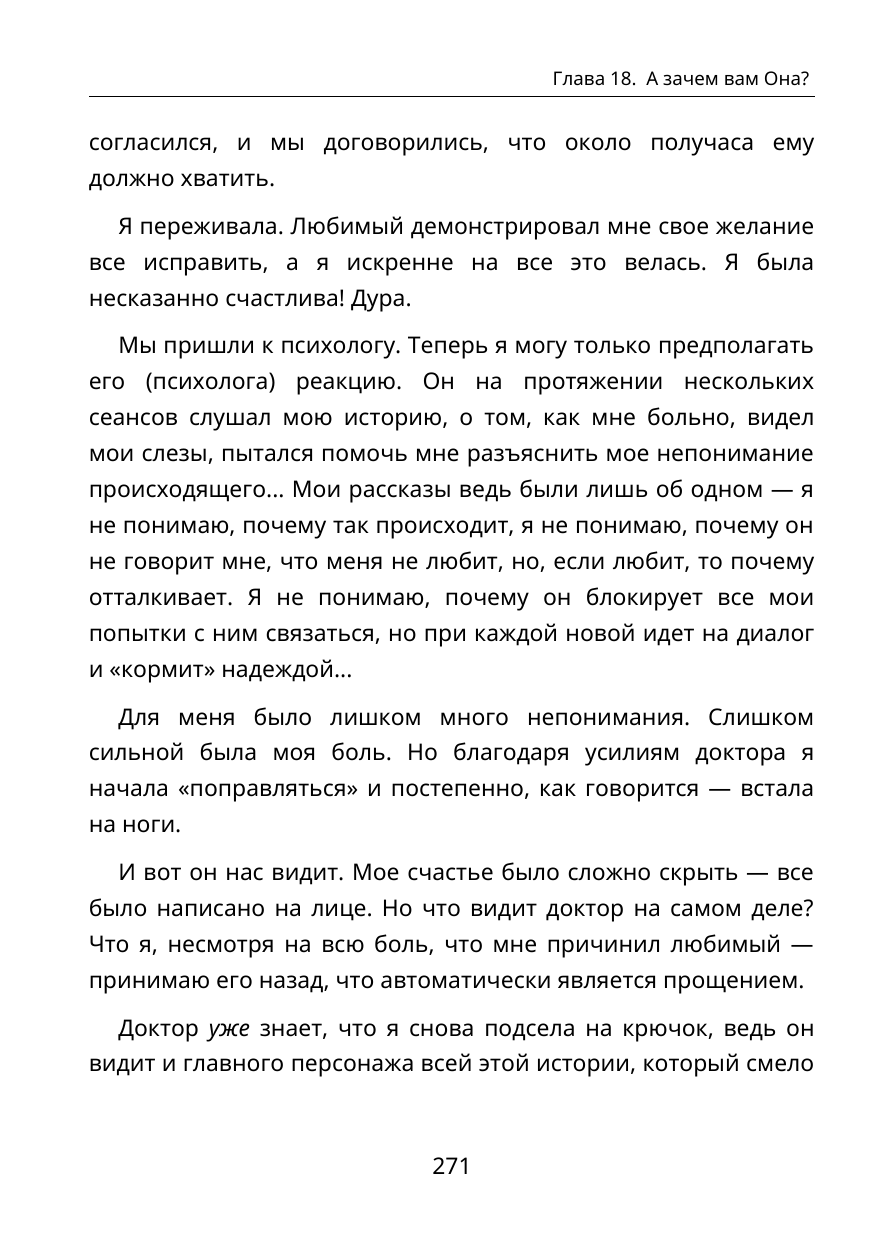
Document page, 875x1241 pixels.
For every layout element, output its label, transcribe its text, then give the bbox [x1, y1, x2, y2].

text согласился, и мы договорились, что около получаса ему должно хватить. [88, 126, 815, 193]
text Я переживала. Любимый демонстрировал мне свое желание все исправить, а я искренне на все это велась. Я была несказанно счастлива! Дура. [88, 210, 815, 313]
text Доктор уже знает, что я снова подсела на крючок, ведь он видит и главного персонажа всей этой истории, который смело [88, 1011, 815, 1079]
text Мы пришли к психологу. Теперь я могу только предполагать его (психолога) реакцию. Он на протяжении нескольких сеансов слушал мою историю, о том, как мне больно, видел мои слезы, пытался помочь мне разъяснить мое непонимание происходящего... Мои рассказы ведь были лишь об одном — я не понимаю, почему так происходит, я не понимаю, почему он не говорит мне, что меня не любит, но, если любит, то почему отталкивает. Я не понимаю, почему он блокирует все мои попытки с ним связаться, но при каждой новой идет на диалог и «кормит» надеждой... [88, 329, 815, 684]
text И вот он нас видит. Мое счастье было сложно скрыть — все было написано на лице. Но что видит доктор на самом деле? Что я, несмотря на всю боль, что мне причинил любимый — принимаю его назад, что автоматически является прощением. [88, 856, 815, 995]
text Для меня было лишком много непонимания. Слишком сильной была моя боль. Но благодаря усилиям доктора я начала «поправляться» и постепенно, как говорится — встала на ноги. [88, 700, 815, 839]
